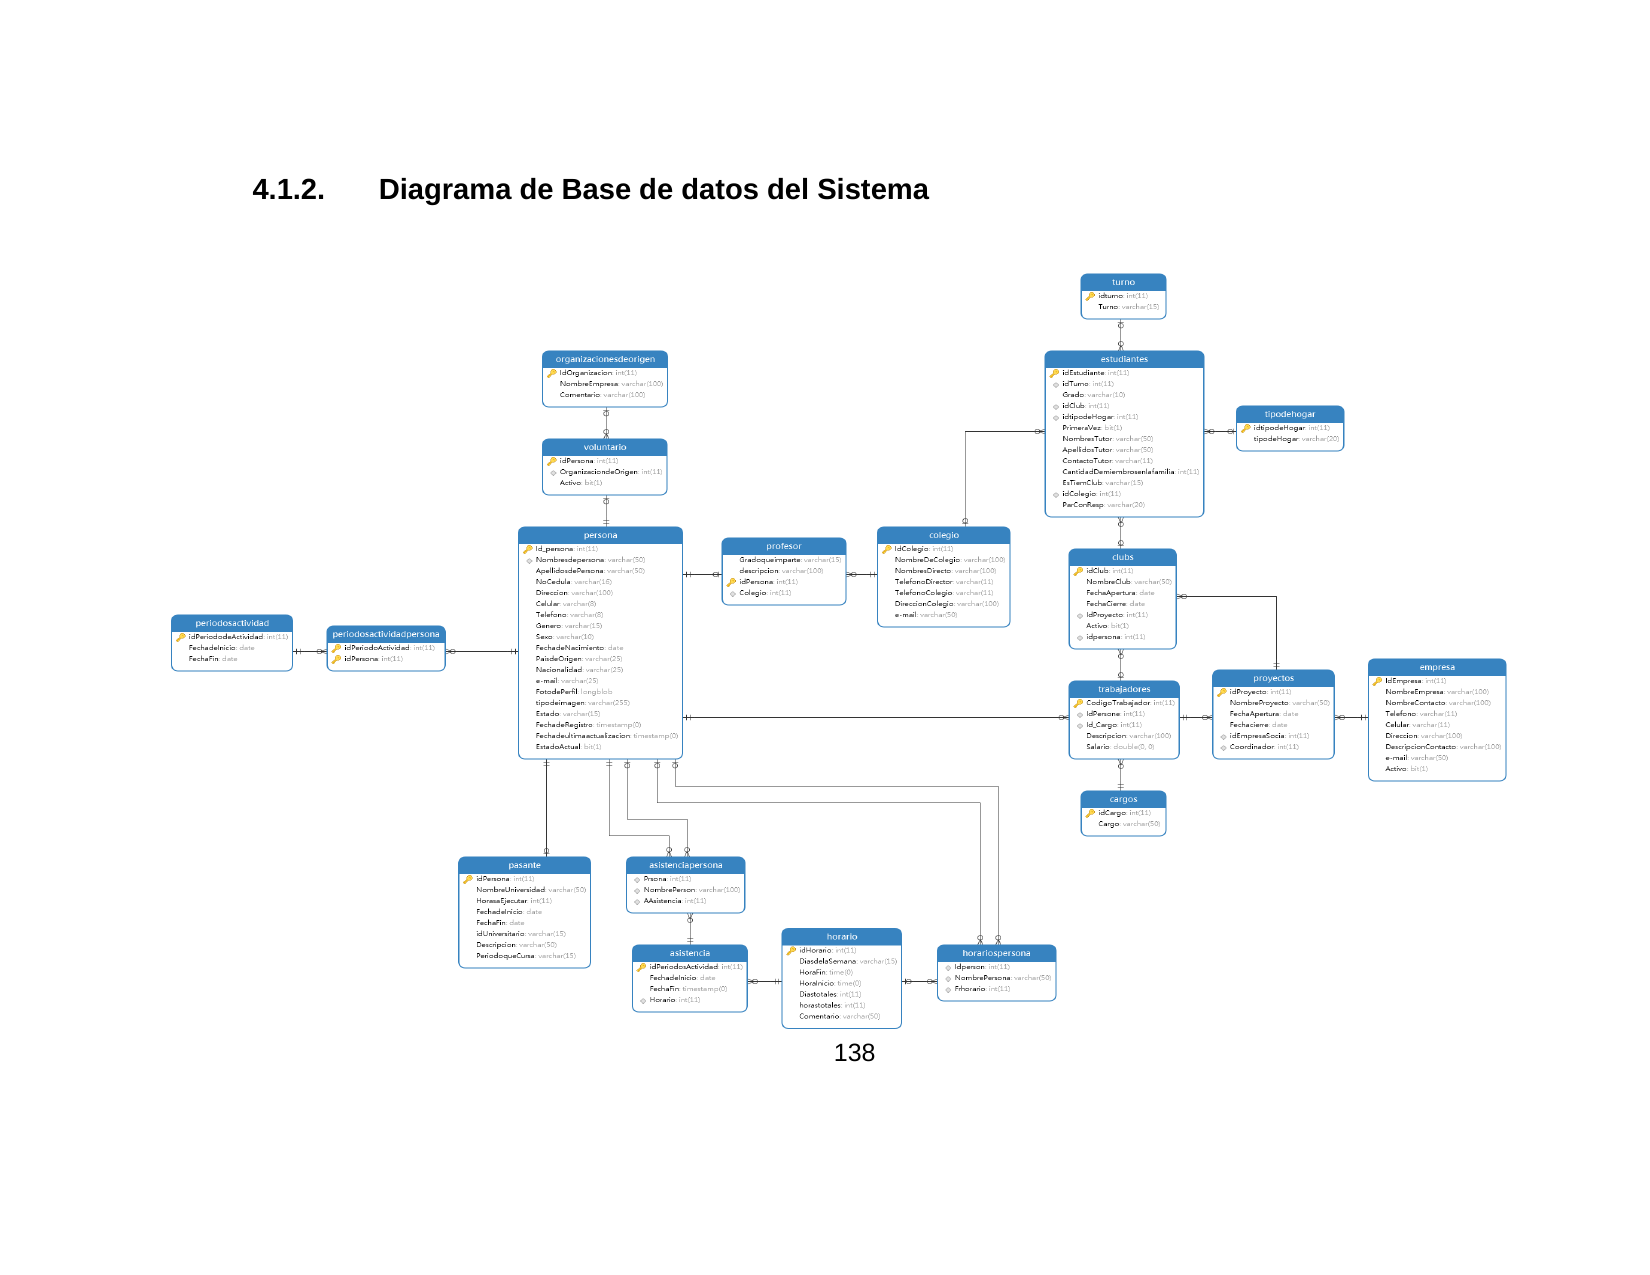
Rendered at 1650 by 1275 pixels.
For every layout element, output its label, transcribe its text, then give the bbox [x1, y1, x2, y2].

subtitle Diagrama de Base de datos del Sistema [252, 173, 1532, 205]
picture [163, 267, 1514, 1036]
